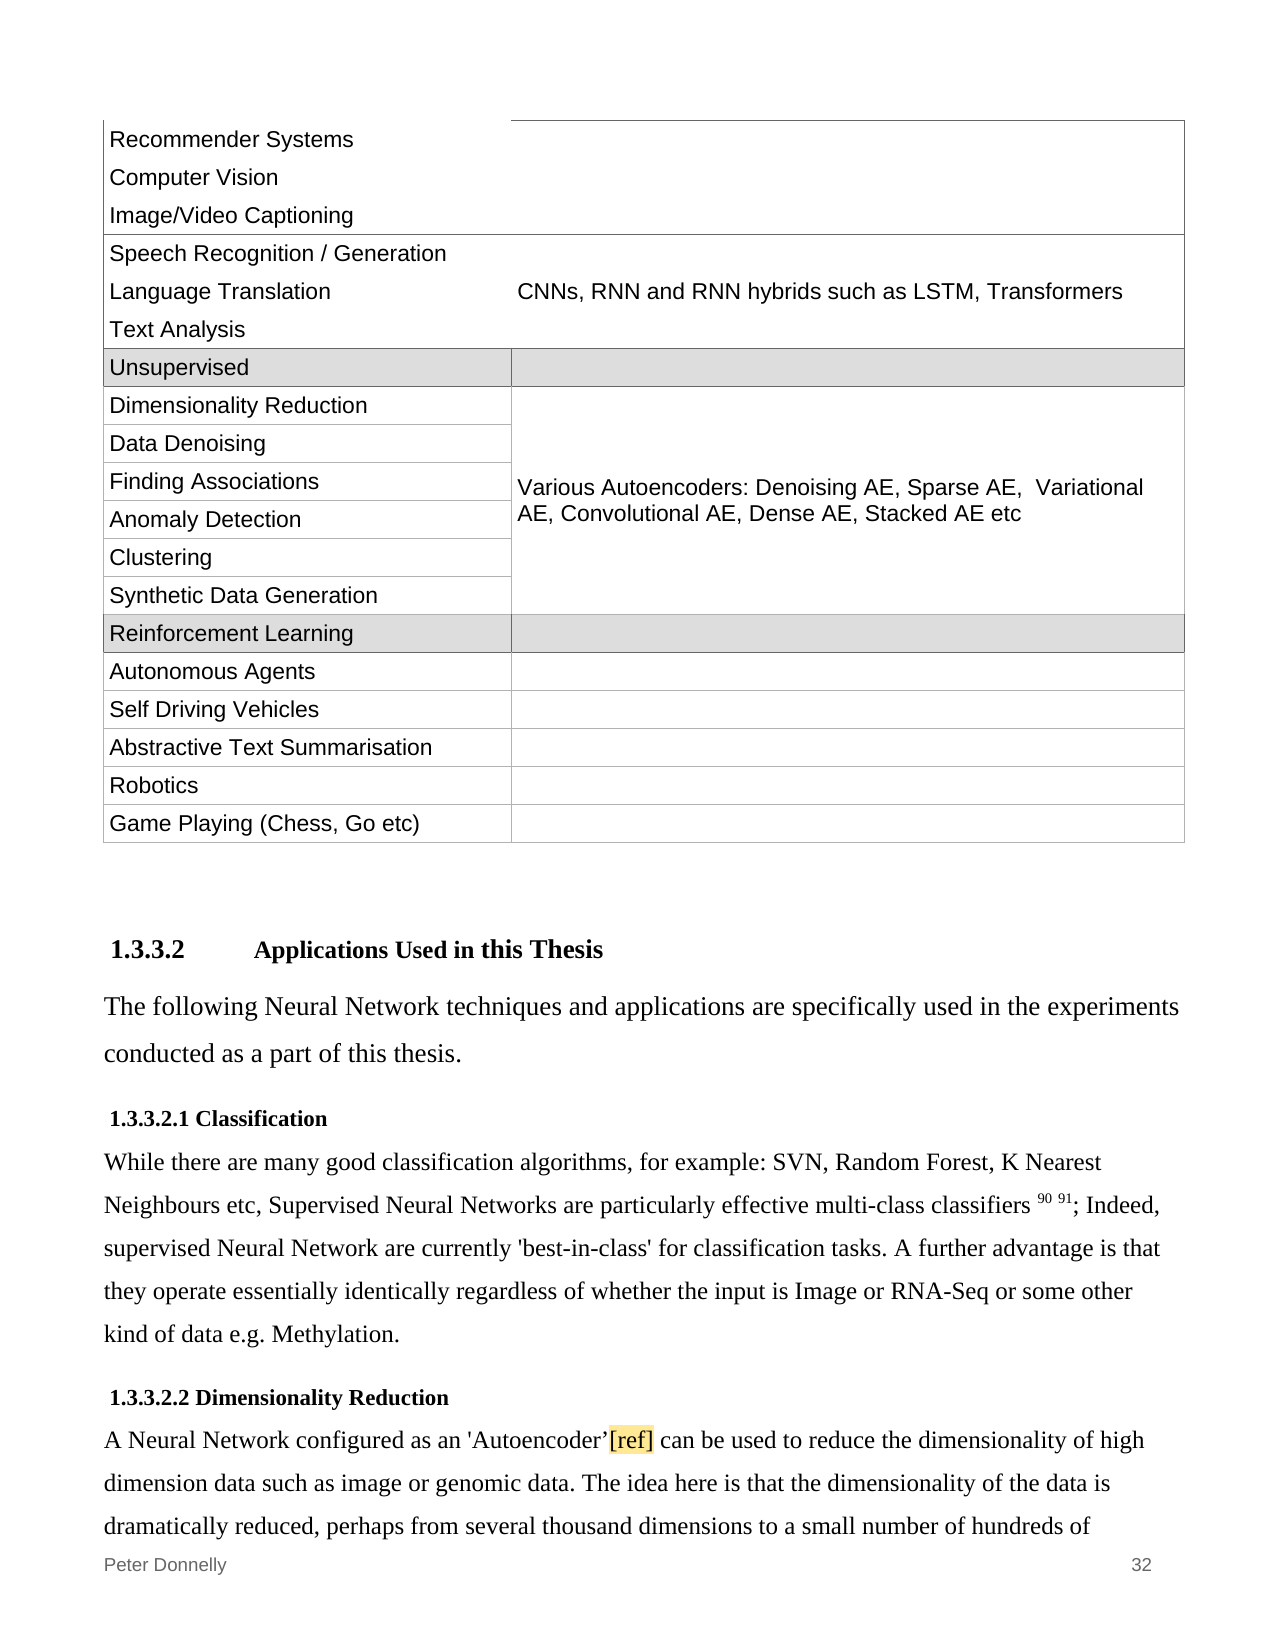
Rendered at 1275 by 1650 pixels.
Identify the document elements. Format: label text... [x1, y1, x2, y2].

table_cell Reinforcement Learning [104, 615, 511, 652]
table_cell [512, 615, 1184, 652]
subtitle Applications Used in this Thesis [103, 933, 1181, 964]
table_cell Recommender Systems [104, 120, 511, 158]
table_cell Finding Associations [104, 463, 511, 500]
table_cell Language Translation [104, 272, 511, 310]
table_cell Robotics [104, 767, 511, 804]
table_cell Various Autoencoders: Denoising AE, Sparse AE, Variational AE, Convolutional AE, Dense AE, Stacked AE etc [512, 387, 1184, 614]
table_cell [512, 653, 1184, 690]
table_cell Computer Vision [104, 158, 511, 196]
text The following Neural Network techniques and applications are specifically used in the experiments conducted as a part of this thesis. [103, 990, 1181, 1068]
table_cell [512, 767, 1184, 804]
table_cell [512, 729, 1184, 766]
table_cell Speech Recognition / Generation [104, 235, 511, 272]
table_cell Game Playing (Chess, Go etc) [104, 805, 511, 842]
table_cell CNNs, RNN and RNN hybrids such as LSTM, Transformers [511, 235, 1184, 348]
text A Neural Network configured as an 'Autoencoder’[ref] can be used to reduce the dimensionality of high dimension data such as image or genomic data. The idea here is that the dimensionality of the data is dramatically reduced, perhaps from several thousand dimensions to a small number of hundreds of [103, 1425, 1181, 1540]
table_cell [512, 805, 1184, 842]
table_cell Clustering [104, 539, 511, 576]
table_cell Data Denoising [104, 425, 511, 462]
table_cell Unsupervised [104, 349, 511, 386]
table_cell [512, 691, 1184, 728]
table_cell Anomaly Detection [104, 501, 511, 538]
table_cell Self Driving Vehicles [104, 691, 511, 728]
table_cell Dimensionality Reduction [104, 387, 511, 424]
table_cell Abstractive Text Summarisation [104, 729, 511, 766]
table_cell Text Analysis [104, 310, 511, 348]
subtitle Dimensionality Reduction [103, 1383, 1181, 1410]
table_cell Image/Video Captioning [104, 196, 511, 234]
table_cell [512, 349, 1184, 386]
table_cell Autonomous Agents [104, 653, 511, 690]
table_cell Synthetic Data Generation [104, 577, 511, 614]
table_cell [511, 121, 1184, 234]
text While there are many good classification algorithms, for example: SVN, Random Forest, K Nearest Neighbours etc, Supervised Neural Networks are particularly effective multi-class classifiers ; Indeed, supervised Neural Network are currently 'best-in-class' for classification tasks. A further advantage is that they operate essentially identically regardless of whether the input is Image or RNA-Seq or some other kind of data e.g. Methylation. [103, 1147, 1181, 1348]
subtitle Classification [103, 1105, 1181, 1131]
